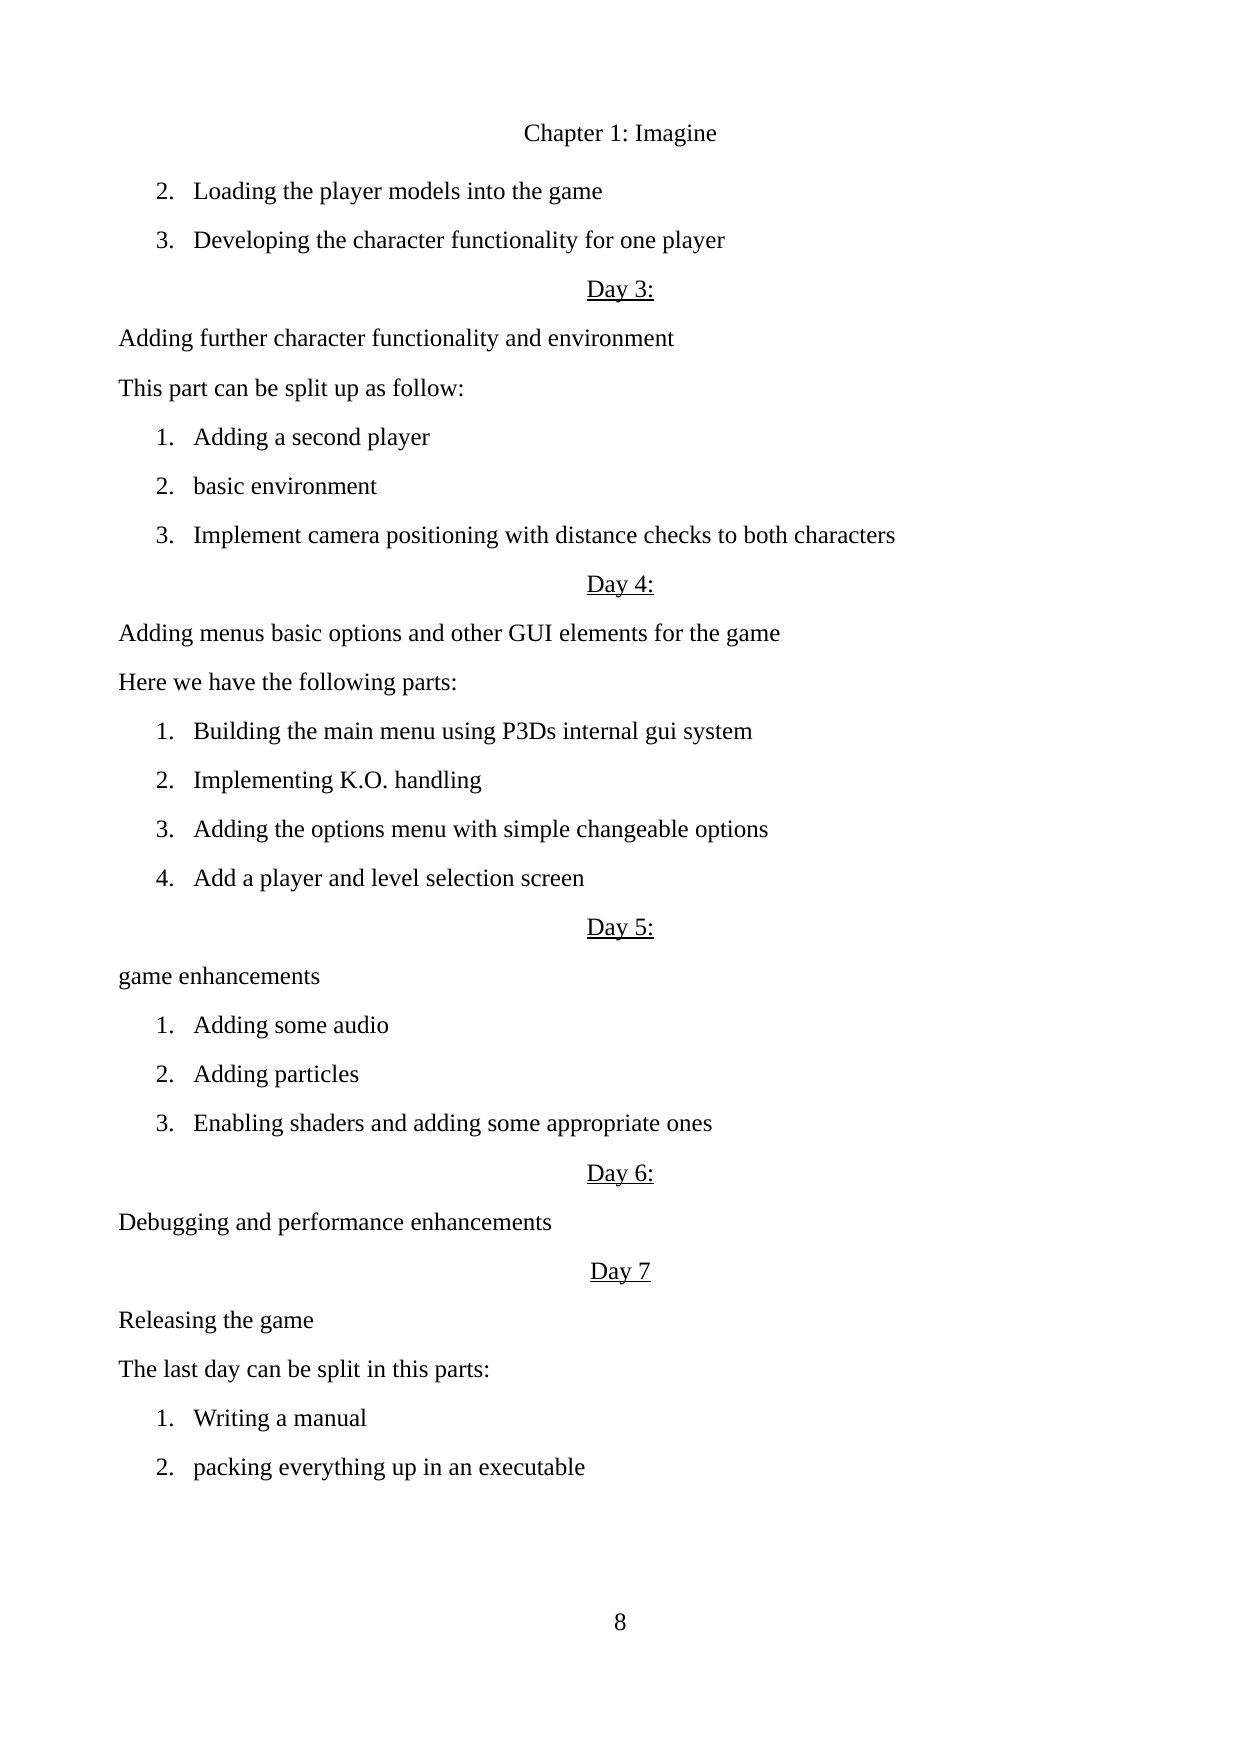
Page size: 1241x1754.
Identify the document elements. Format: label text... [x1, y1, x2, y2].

text Debugging and performance enhancements [118, 1207, 1122, 1235]
text Day 4: [118, 569, 1122, 598]
list Adding the options menu with simple changeable options [156, 814, 1122, 843]
text This part can be split up as follow: [118, 373, 1122, 401]
list Implement camera positioning with distance checks to both characters [156, 520, 1122, 548]
text Adding menus basic options and other GUI elements for the game [118, 618, 1122, 647]
list packing everything up in an executable [156, 1452, 1122, 1481]
text Here we have the following parts: [118, 667, 1122, 696]
list Adding a second player [156, 422, 1122, 450]
text Day 3: [118, 274, 1122, 303]
text Releasing the game [118, 1305, 1122, 1333]
list Enabling shaders and adding some appropriate ones [156, 1108, 1122, 1137]
text game enhancements [118, 961, 1122, 990]
list Implementing K.O. handling [156, 765, 1122, 794]
list Loading the player models into the game [156, 176, 1122, 205]
list Adding particles [156, 1059, 1122, 1088]
list Building the main menu using P3Ds internal gui system [156, 716, 1122, 745]
list Developing the character functionality for one player [156, 225, 1122, 254]
list basic environment [156, 471, 1122, 499]
text Adding further character functionality and environment [118, 323, 1122, 352]
text Day 7 [118, 1256, 1122, 1284]
list Adding some audio [156, 1010, 1122, 1039]
text The last day can be split in this parts: [118, 1354, 1122, 1383]
list Writing a manual [156, 1403, 1122, 1432]
list Add a player and level selection screen [156, 863, 1122, 892]
text Day 6: [118, 1158, 1122, 1186]
text Day 5: [118, 912, 1122, 941]
